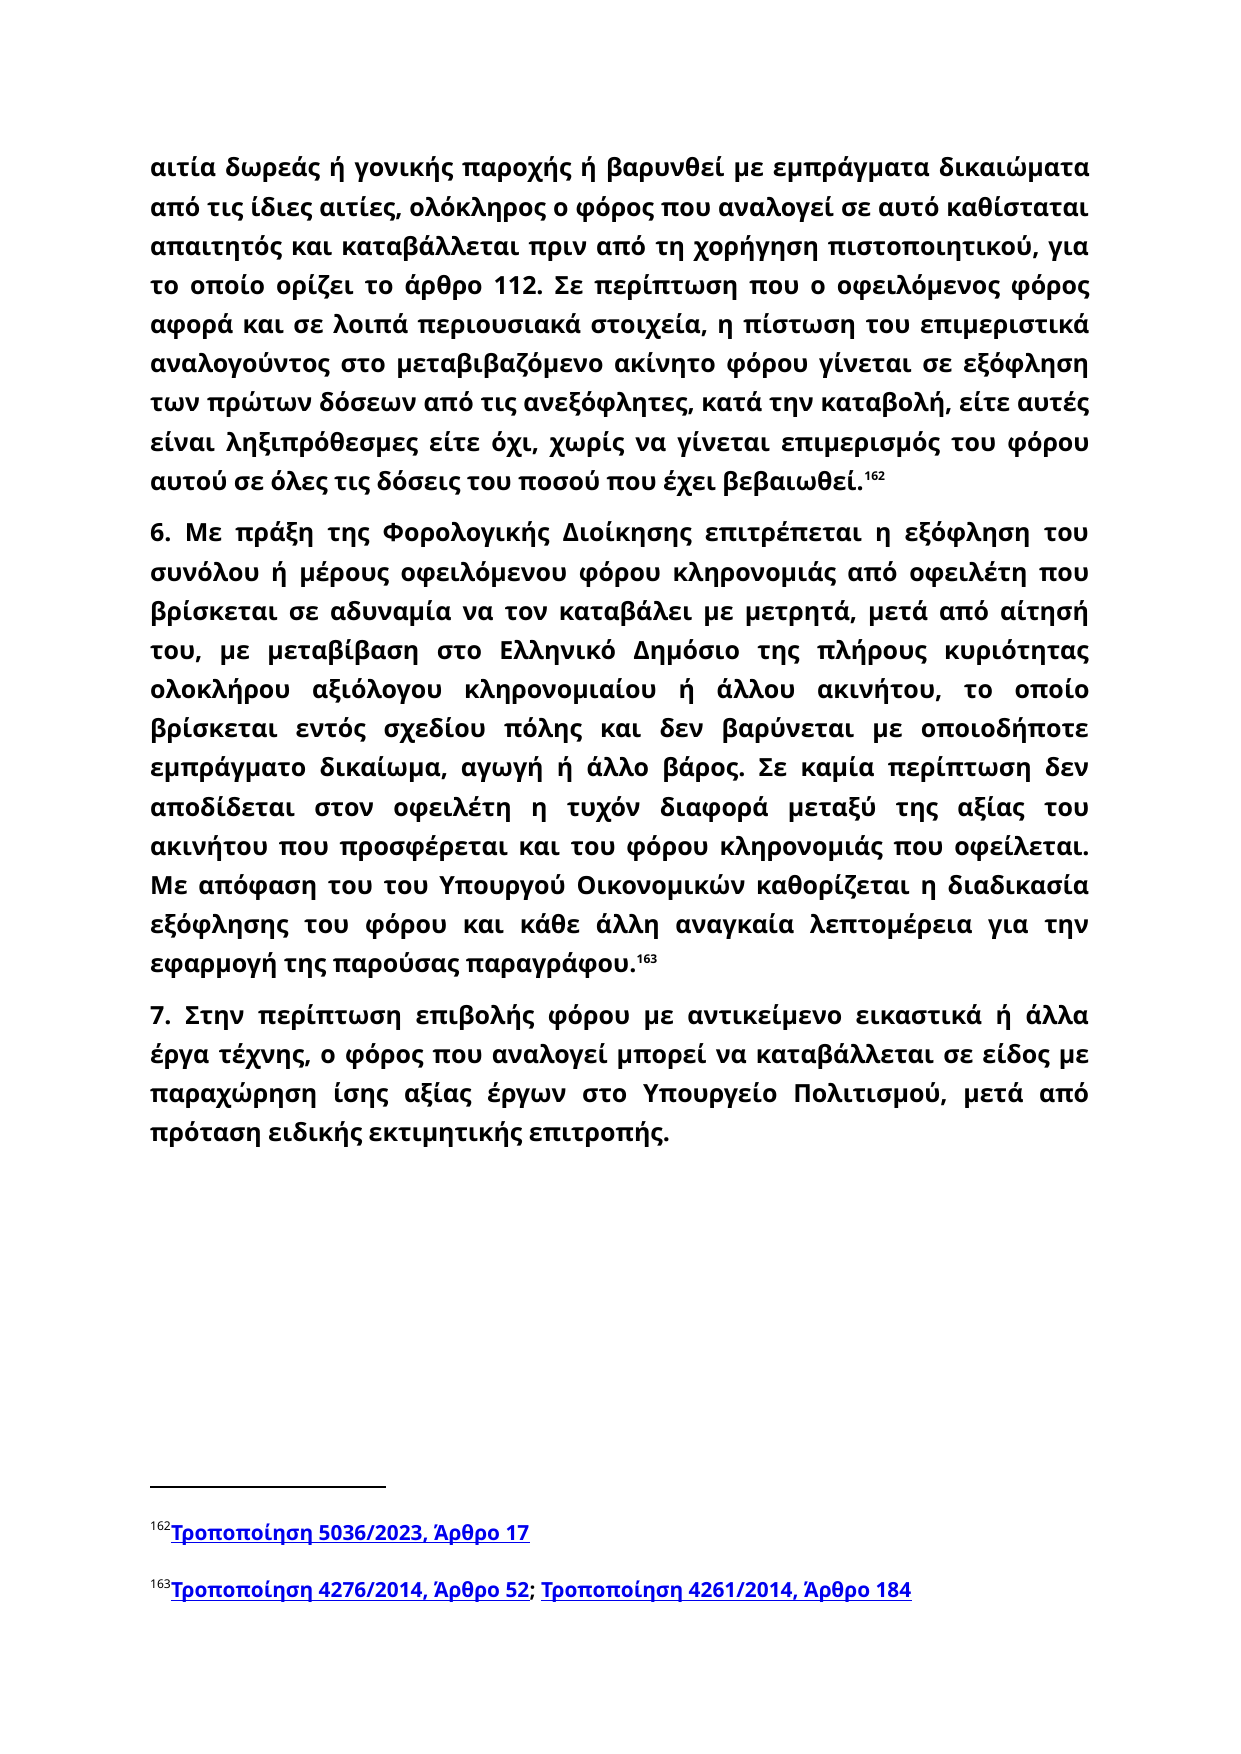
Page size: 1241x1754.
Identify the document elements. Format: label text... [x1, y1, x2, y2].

text Τροποποίηση 4276/2014, Άρθρο 52; Τροποποίηση 4261/2014, Άρθρο 184 [150, 1576, 1090, 1604]
text αιτία δωρεάς ή γονικής παροχής ή βαρυνθεί με εμπράγματα δικαιώματα από τις ίδιες αιτίες, ολόκληρος ο φόρος που αναλογεί σε αυτό καθίσταται απαιτητός και καταβάλλεται πριν από τη χορήγηση πιστοποιητικού, για το οποίο ορίζει το άρθρο 112. Σε περίπτωση που ο οφειλόμενος φόρος αφορά και σε λοιπά περιουσιακά στοιχεία, η πίστωση του επιμεριστικά αναλογούντος στο μεταβιβαζόμενο ακίνητο φόρου γίνεται σε εξόφληση των πρώτων δόσεων από τις ανεξόφλητες, κατά την καταβολή, είτε αυτές είναι ληξιπρόθεσμες είτε όχι, χωρίς να γίνεται επιμερισμός του φόρου αυτού σε όλες τις δόσεις του ποσού που έχει βεβαιωθεί. [150, 150, 1090, 497]
text 7. Στην περίπτωση επιβολής φόρου με αντικείμενο εικαστικά ή άλλα έργα τέχνης, ο φόρος που αναλογεί μπορεί να καταβάλλεται σε είδος με παραχώρηση ίσης αξίας έργων στο Υπουργείο Πολιτισμού, μετά από πρόταση ειδικής εκτιμητικής επιτροπής. [150, 997, 1090, 1149]
text Τροποποίηση 5036/2023, Άρθρο 17 [150, 1518, 1090, 1546]
text 6. Με πράξη της Φορολογικής Διοίκησης επιτρέπεται η εξόφληση του συνόλου ή μέρους οφειλόμενου φόρου κληρονομιάς από οφειλέτη που βρίσκεται σε αδυναμία να τον καταβάλει με μετρητά, μετά από αίτησή του, με μεταβίβαση στο Ελληνικό Δημόσιο της πλήρους κυριότητας ολοκλήρου αξιόλογου κληρονομιαίου ή άλλου ακινήτου, το οποίο βρίσκεται εντός σχεδίου πόλης και δεν βαρύνεται με οποιοδήποτε εμπράγματο δικαίωμα, αγωγή ή άλλο βάρος. Σε καμία περίπτωση δεν αποδίδεται στον οφειλέτη η τυχόν διαφορά μεταξύ της αξίας του ακινήτου που προσφέρεται και του φόρου κληρονομιάς που οφείλεται. Με απόφαση του του Υπουργού Οικονομικών καθορίζεται η διαδικασία εξόφλησης του φόρου και κάθε άλλη αναγκαία λεπτομέρεια για την εφαρμογή της παρούσας παραγράφου. [150, 515, 1090, 980]
